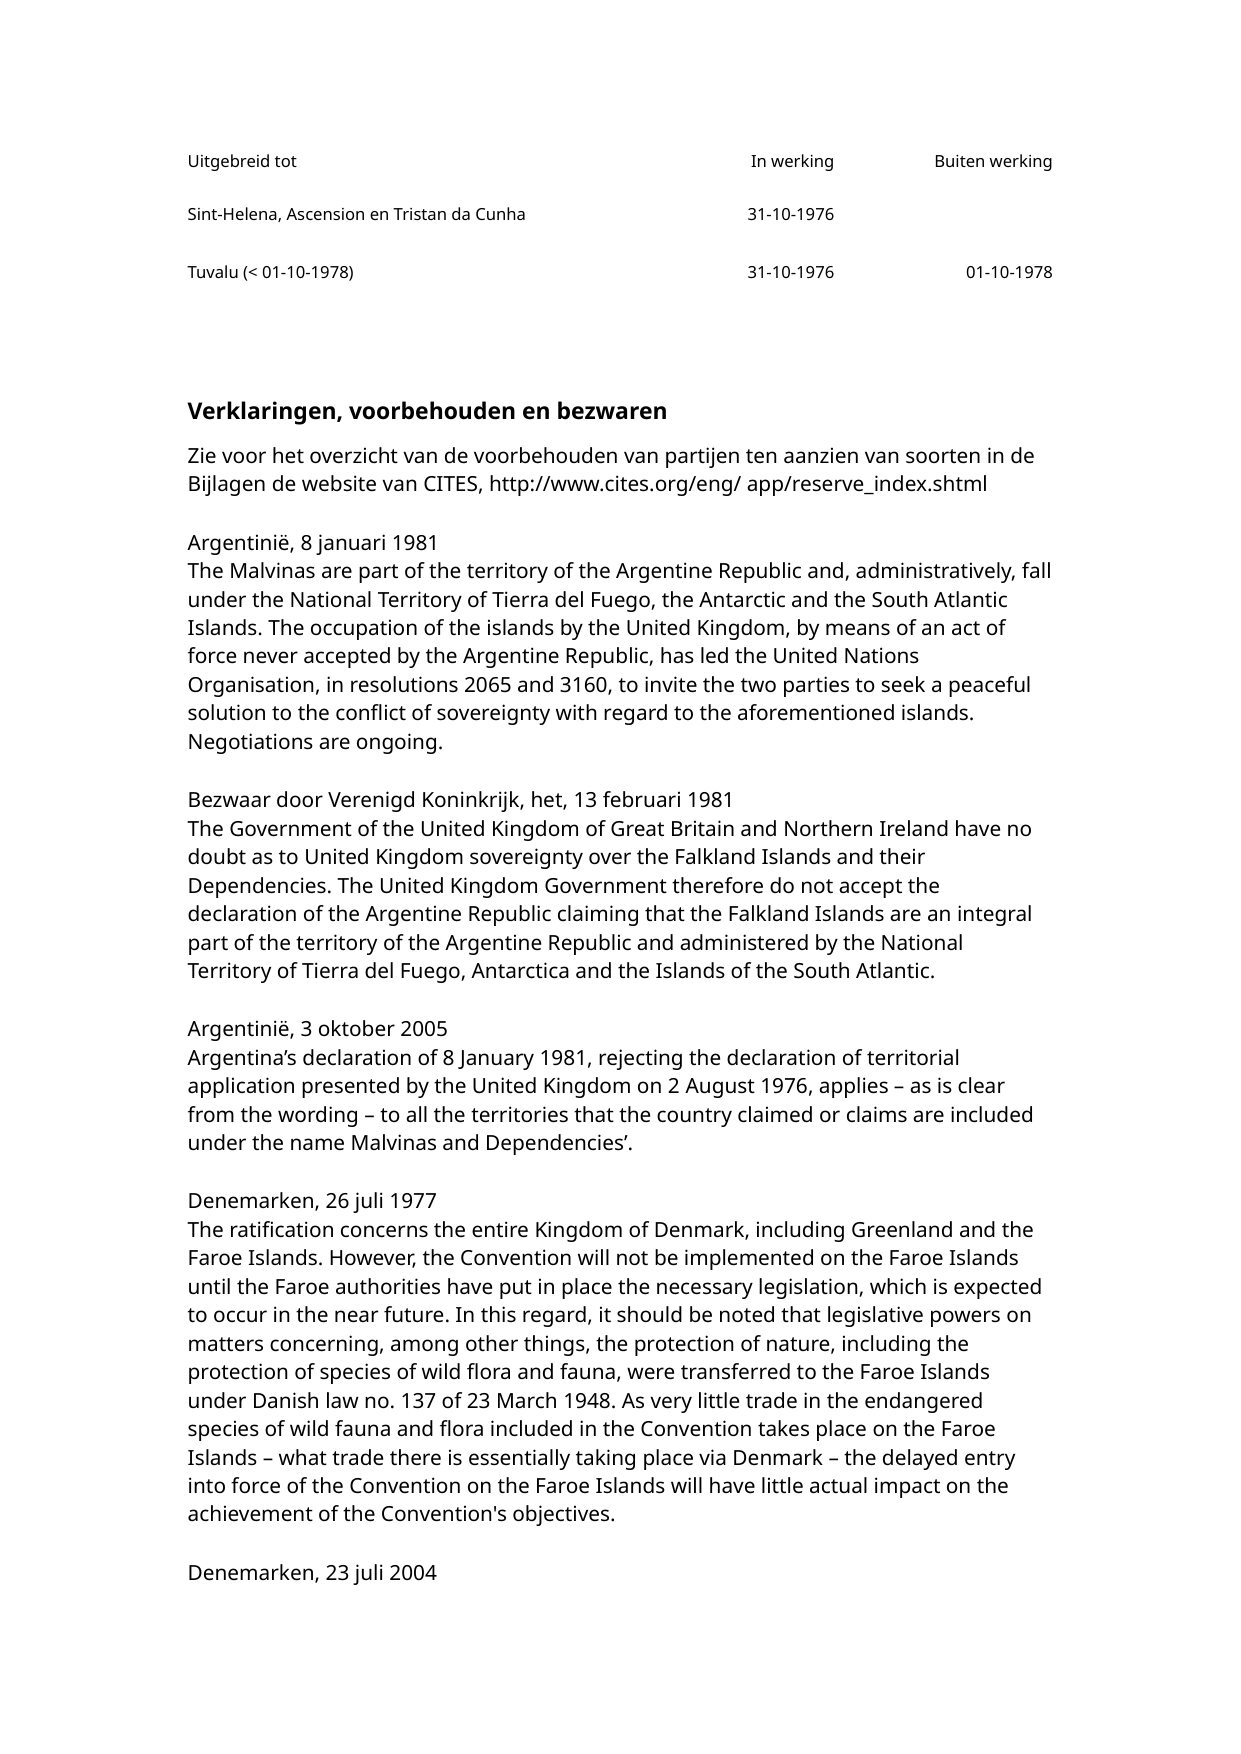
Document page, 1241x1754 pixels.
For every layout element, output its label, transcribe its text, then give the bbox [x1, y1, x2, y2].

text Denemarken, 26 juli 1977 [187, 1187, 1053, 1215]
table_header In werking [616, 150, 834, 203]
text Argentinië, 3 oktober 2005 [187, 1014, 1053, 1043]
text Denemarken, 23 juli 2004 [187, 1558, 1053, 1586]
table_cell 31-10-1976 [616, 261, 834, 314]
text The ratification concerns the entire Kingdom of Denmark, including Greenland and the Faroe Islands. However, the Convention will not be implemented on the Faroe Islands until the Faroe authorities have put in place the necessary legislation, which is expected to occur in the near future. In this regard, it should be noted that legislative powers on matters concerning, among other things, the protection of nature, including the protection of species of wild flora and fauna, were transferred to the Faroe Islands under Danish law no. 137 of 23 March 1948. As very little trade in the endangered species of wild fauna and flora included in the Convention takes place on the Faroe Islands – what trade there is essentially taking place via Denmark – the delayed entry into force of the Convention on the Faroe Islands will have little actual impact on the achievement of the Convention's objectives. [187, 1215, 1053, 1528]
text Zie voor het overzicht van de voorbehouden van partijen ten aanzien van soorten in de Bijlagen de website van CITES, http://www.cites.org/eng/ app/reserve_index.shtml [187, 441, 1053, 498]
text The Government of the United Kingdom of Great Britain and Northern Ireland have no doubt as to United Kingdom sovereignty over the Falkland Islands and their Dependencies. The United Kingdom Government therefore do not accept the declaration of the Argentine Republic claiming that the Falkland Islands are an integral part of the territory of the Argentine Republic and administered by the National Territory of Tierra del Fuego, Antarctica and the Islands of the South Atlantic. [187, 814, 1053, 984]
subtitle Verklaringen, voorbehouden en bezwaren [187, 395, 1053, 426]
table_cell Sint-Helena, Ascension en Tristan da Cunha [188, 203, 616, 261]
table_cell [834, 203, 1053, 261]
table_cell 01-10-1978 [834, 261, 1053, 314]
table_cell Tuvalu (< 01-10-1978) [188, 261, 616, 314]
table_header Buiten werking [834, 150, 1053, 203]
text Argentinië, 8 januari 1981 [187, 528, 1053, 556]
text The Malvinas are part of the territory of the Argentine Republic and, administratively, fall under the National Territory of Tierra del Fuego, the Antarctic and the South Atlantic Islands. The occupation of the islands by the United Kingdom, by means of an act of force never accepted by the Argentine Republic, has led the United Nations Organisation, in resolutions 2065 and 3160, to invite the two parties to seek a peaceful solution to the conflict of sovereignty with regard to the aforementioned islands. Negotiations are ongoing. [187, 556, 1053, 755]
table_cell 31-10-1976 [616, 203, 834, 261]
text Argentina’s declaration of 8 January 1981, rejecting the declaration of territorial application presented by the United Kingdom on 2 August 1976, applies – as is clear from the wording – to all the territories that the country claimed or claims are included under the name Malvinas and Dependencies’. [187, 1043, 1053, 1157]
text Bezwaar door Verenigd Koninkrijk, het, 13 februari 1981 [187, 785, 1053, 814]
table_header Uitgebreid tot [188, 150, 616, 203]
